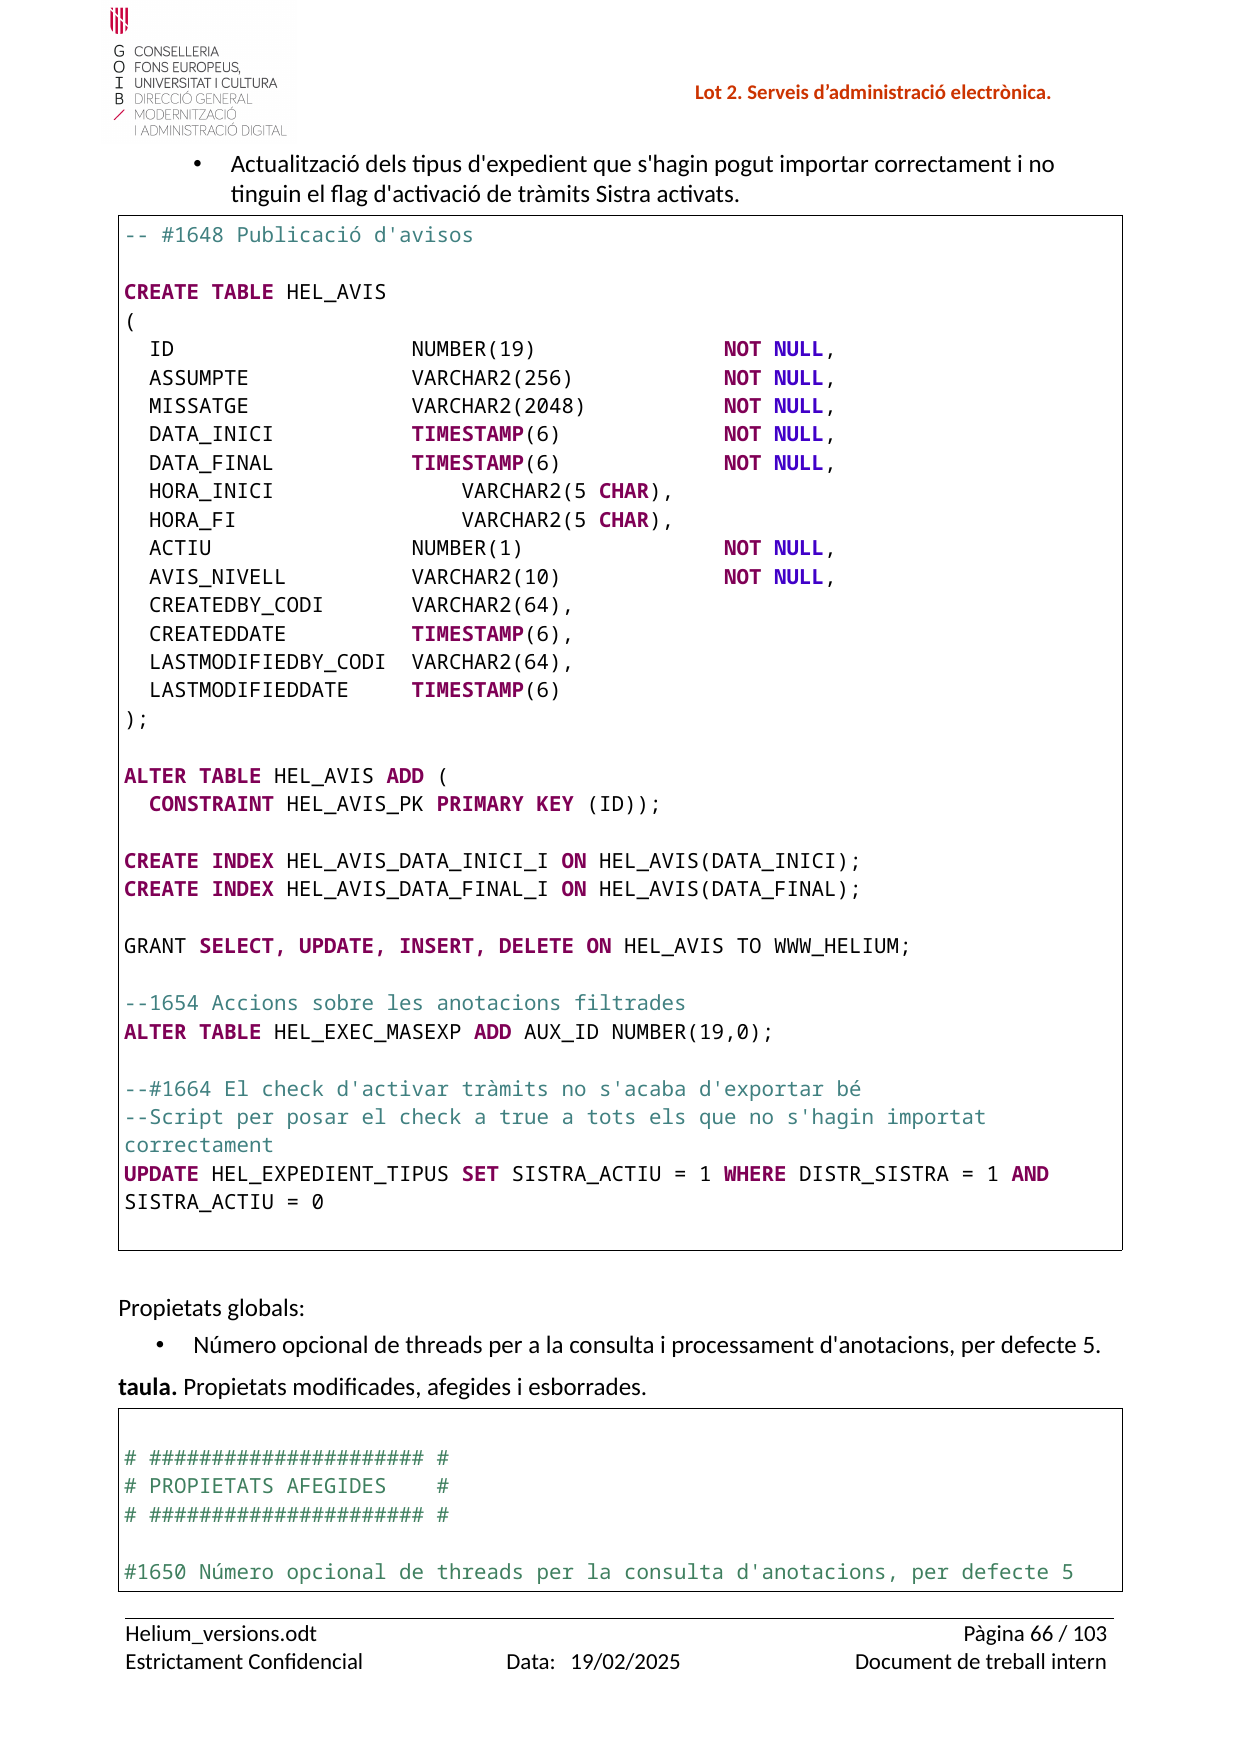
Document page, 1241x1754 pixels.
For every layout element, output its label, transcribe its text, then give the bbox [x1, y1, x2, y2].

text taula. Propietats modificades, afegides i esborrades. [118, 1371, 1122, 1402]
table_header # ###################### # # PROPIETATS AFEGIDES # # ###################### # #1650 Número opcional de threads per la consulta d'anotacions, per defecte 5 [119, 1409, 1122, 1591]
list Número opcional de threads per a la consulta i processament d'anotacions, per defecte 5. [156, 1329, 1122, 1359]
list Actualització dels tipus d'expedient que s'hagin pogut importar correctament i no tinguin el flag d'activació de tràmits Sistra activats. [193, 148, 1122, 209]
picture [100, 0, 297, 144]
table_header -- #1648 Publicació d'avisos CREATE TABLE HEL_AVIS ( ID NUMBER(19) NOT NULL, ASSUMPTE VARCHAR2(256) NOT NULL, MISSATGE VARCHAR2(2048) NOT NULL, DATA_INICI TIMESTAMP(6) NOT NULL, DATA_FINAL TIMESTAMP(6) NOT NULL, HORA_INICI VARCHAR2(5 CHAR), HORA_FI VARCHAR2(5 CHAR), ACTIU NUMBER(1) NOT NULL, AVIS_NIVELL VARCHAR2(10) NOT NULL, CREATEDBY_CODI VARCHAR2(64), CREATEDDATE TIMESTAMP(6), LASTMODIFIEDBY_CODI VARCHAR2(64), LASTMODIFIEDDATE TIMESTAMP(6) ); ALTER TABLE HEL_AVIS ADD ( CONSTRAINT HEL_AVIS_PK PRIMARY KEY (ID)); CREATE INDEX HEL_AVIS_DATA_INICI_I ON HEL_AVIS(DATA_INICI); CREATE INDEX HEL_AVIS_DATA_FINAL_I ON HEL_AVIS(DATA_FINAL); GRANT SELECT, UPDATE, INSERT, DELETE ON HEL_AVIS TO WWW_HELIUM; --1654 Accions sobre les anotacions filtrades ALTER TABLE HEL_EXEC_MASEXP ADD AUX_ID NUMBER(19,0); --#1664 El check d'activar tràmits no s'acaba d'exportar bé --Script per posar el check a true a tots els que no s'hagin importat correctament UPDATE HEL_EXPEDIENT_TIPUS SET SISTRA_ACTIU = 1 WHERE DISTR_SISTRA = 1 AND SISTRA_ACTIU = 0 [119, 216, 1122, 1250]
text Propietats globals: [118, 1292, 1122, 1323]
